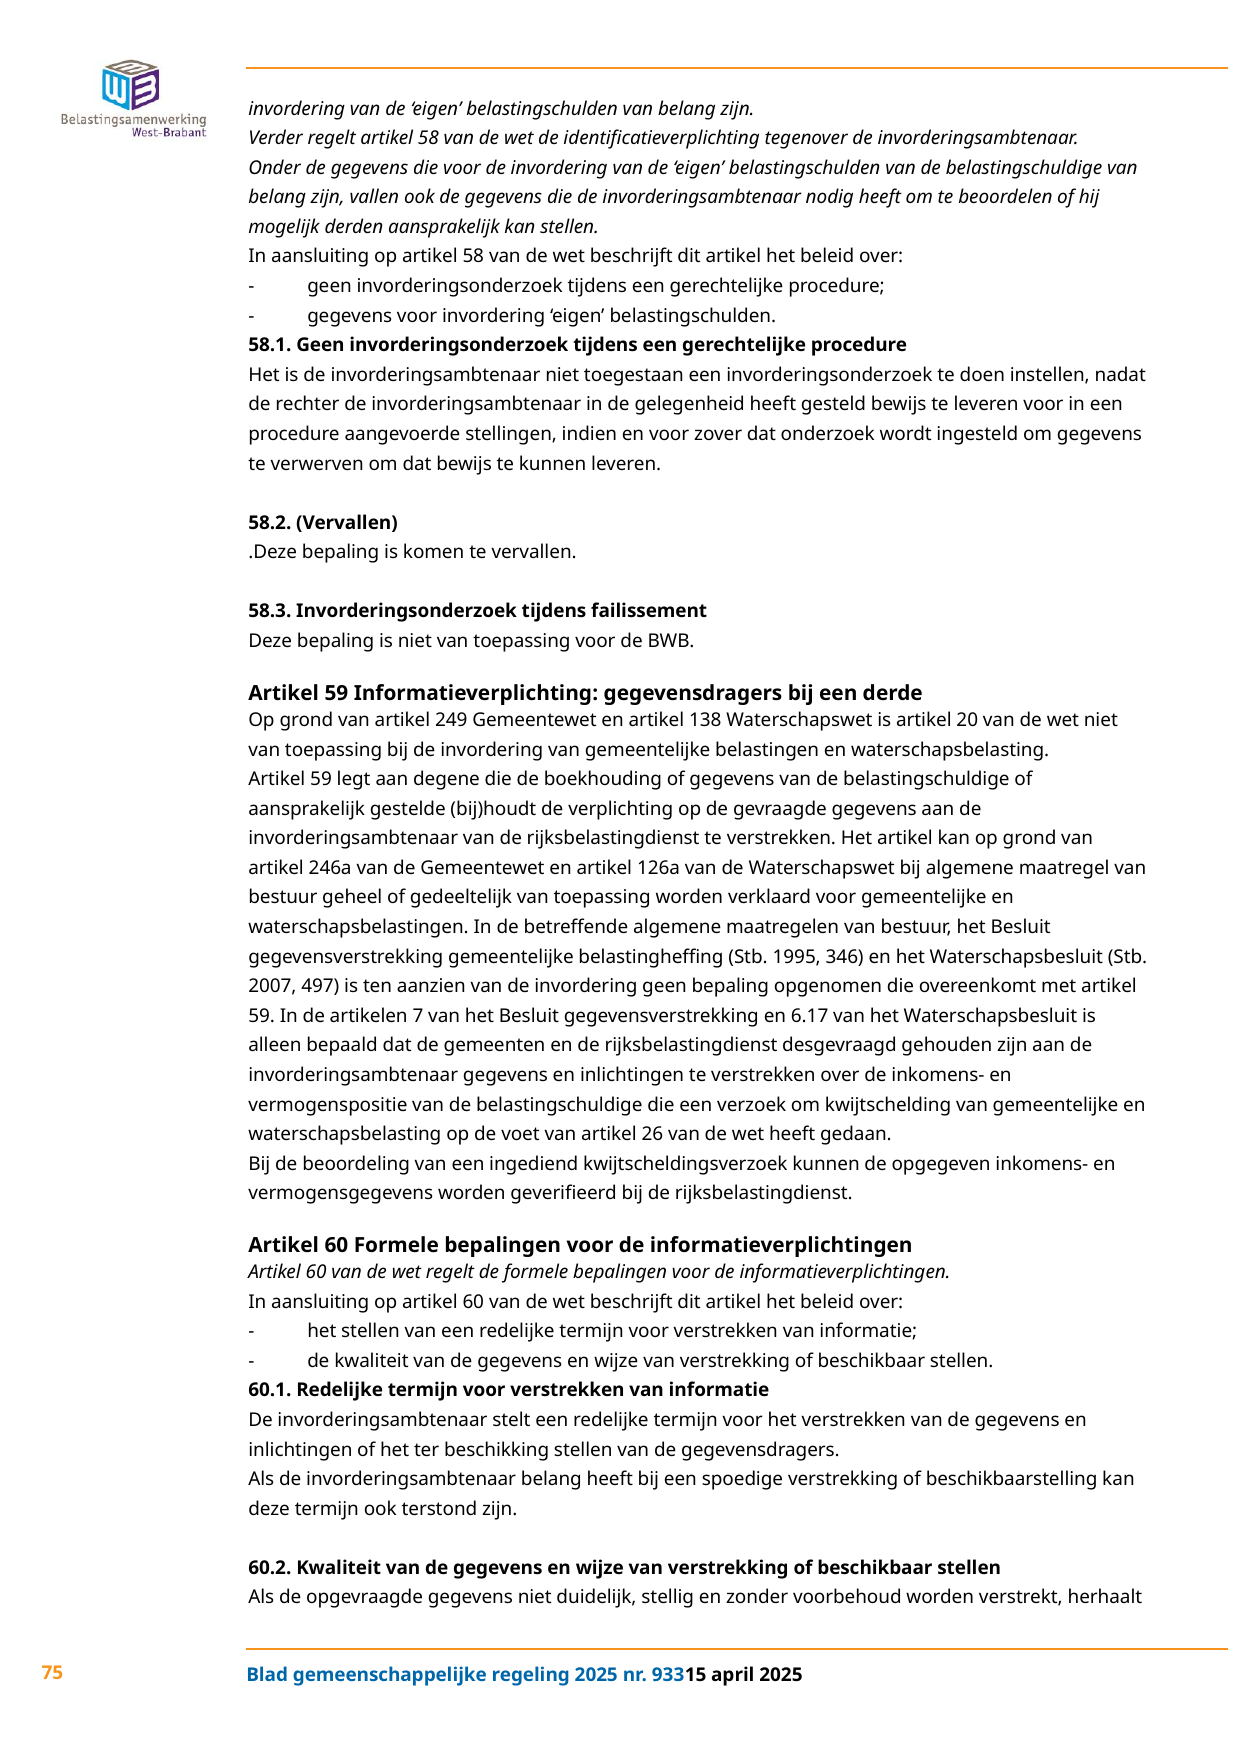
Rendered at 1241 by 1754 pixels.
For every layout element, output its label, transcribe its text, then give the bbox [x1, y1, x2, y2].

text 58.2. (Vervallen) [248, 509, 1152, 535]
list gegevens voor invordering ‘eigen’ belastingschulden. [248, 302, 1152, 328]
text 58.1. Geen invorderingsonderzoek tijdens een gerechtelijke procedure [248, 331, 1152, 357]
list de kwaliteit van de gegevens en wijze van verstrekking of beschikbaar stellen. [248, 1347, 1152, 1373]
text Deze bepaling is niet van toepassing voor de BWB. [248, 627, 1152, 653]
text Artikel 60 Formele bepalingen voor de informatieverplichtingen [248, 1230, 1152, 1258]
text In aansluiting op artikel 60 van de wet beschrijft dit artikel het beleid over: [248, 1288, 1152, 1314]
text Op grond van artikel 249 Gemeentewet en artikel 138 Waterschapswet is artikel 20 van de wet niet van toepassing bij de invordering van gemeentelijke belastingen en waterschapsbelasting. [248, 706, 1152, 761]
text invordering van de ‘eigen’ belastingschulden van belang zijn. [248, 95, 1152, 121]
text De invorderingsambtenaar stelt een redelijke termijn voor het verstrekken van de gegevens en inlichtingen of het ter beschikking stellen van de gegevensdragers. [248, 1406, 1152, 1462]
list geen invorderingsonderzoek tijdens een gerechtelijke procedure; [248, 272, 1152, 298]
text Als de opgevraagde gegevens niet duidelijk, stellig en zonder voorbehoud worden verstrekt, herhaalt [248, 1584, 1152, 1609]
text 58.3. Invorderingsonderzoek tijdens failissement [248, 598, 1152, 623]
text Artikel 59 legt aan degene die de boekhouding of gegevens van de belastingschuldige of aansprakelijk gestelde (bij)houdt de verplichting op de gevraagde gegevens aan de invorderingsambtenaar van de rijksbelastingdienst te verstrekken. Het artikel kan op grond van artikel 246a van de Gemeentewet en artikel 126a van de Waterschapswet bij algemene maatregel van bestuur geheel of gedeeltelijk van toepassing worden verklaard voor gemeentelijke en waterschapsbelastingen. In de betreffende algemene maatregelen van bestuur, het Besluit gegevensverstrekking gemeentelijke belastingheffing (Stb. 1995, 346) en het Waterschapsbesluit (Stb. 2007, 497) is ten aanzien van de invordering geen bepaling opgenomen die overeenkomt met artikel 59. In de artikelen 7 van het Besluit gegevensverstrekking en 6.17 van het Waterschapsbesluit is alleen bepaald dat de gemeenten en de rijksbelastingdienst desgevraagd gehouden zijn aan de invorderingsambtenaar gegevens en inlichtingen te verstrekken over de inkomens- en vermogenspositie van de belastingschuldige die een verzoek om kwijtschelding van gemeentelijke en waterschapsbelasting op de voet van artikel 26 van de wet heeft gedaan. [248, 765, 1152, 1146]
text 60.2. Kwaliteit van de gegevens en wijze van verstrekking of beschikbaar stellen [248, 1554, 1152, 1580]
text Artikel 60 van de wet regelt de formele bepalingen voor de informatieverplichtingen. [248, 1258, 1152, 1284]
list het stellen van een redelijke termijn voor verstrekken van informatie; [248, 1317, 1152, 1343]
text Artikel 59 Informatieverplichting: gegevensdragers bij een derde [248, 678, 1152, 706]
text Bij de beoordeling van een ingediend kwijtscheldingsverzoek kunnen de opgegeven inkomens- en vermogensgegevens worden geverifieerd bij de rijksbelastingdienst. [248, 1150, 1152, 1205]
text Als de invorderingsambtenaar belang heeft bij een spoedige verstrekking of beschikbaarstelling kan deze termijn ook terstond zijn. [248, 1465, 1152, 1521]
text Het is de invorderingsambtenaar niet toegestaan een invorderingsonderzoek te doen instellen, nadat de rechter de invorderingsambtenaar in de gelegenheid heeft gesteld bewijs te leveren voor in een procedure aangevoerde stellingen, indien en voor zover dat onderzoek wordt ingesteld om gegevens te verwerven om dat bewijs te kunnen leveren. [248, 361, 1152, 476]
text Verder regelt artikel 58 van de wet de identificatieverplichting tegenover de invorderingsambtenaar. [248, 124, 1152, 150]
text In aansluiting op artikel 58 van de wet beschrijft dit artikel het beleid over: [248, 243, 1152, 268]
picture [41, 47, 231, 172]
text .Deze bepaling is komen te vervallen. [248, 538, 1152, 564]
text Onder de gegevens die voor de invordering van de ‘eigen’ belastingschulden van de belastingschuldige van belang zijn, vallen ook de gegevens die de invorderingsambtenaar nodig heeft om te beoordelen of hij mogelijk derden aansprakelijk kan stellen. [248, 154, 1152, 239]
text 60.1. Redelijke termijn voor verstrekken van informatie [248, 1377, 1152, 1402]
